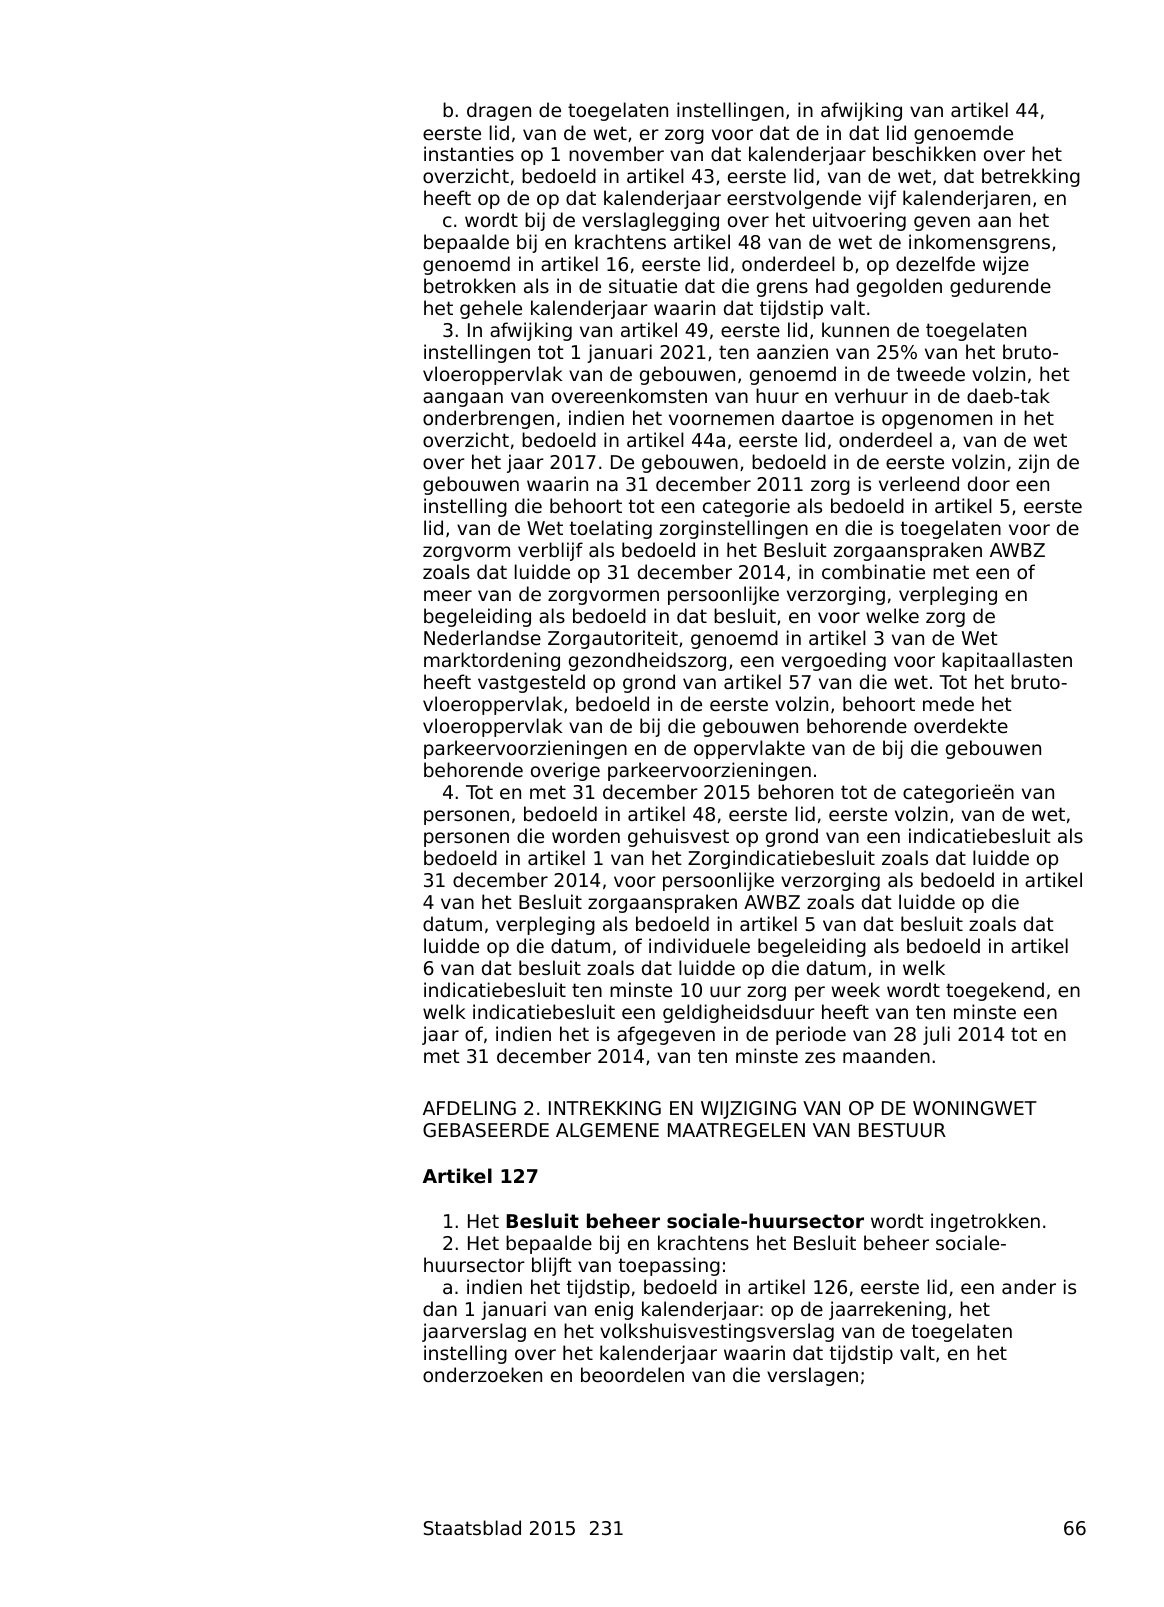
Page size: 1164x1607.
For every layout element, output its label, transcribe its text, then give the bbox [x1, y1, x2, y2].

text c. wordt bij de verslaglegging over het uitvoering geven aan het bepaalde bij en krachtens artikel 48 van de wet de inkomensgrens, genoemd in artikel 16, eerste lid, onderdeel b, op dezelfde wijze betrokken als in de situatie dat die grens had gegolden gedurende het gehele kalenderjaar waarin dat tijdstip valt. [422, 210, 1087, 320]
text a. indien het tijdstip, bedoeld in artikel 126, eerste lid, een ander is dan 1 januari van enig kalenderjaar: op de jaarrekening, het jaarverslag en het volkshuisvestingsverslag van de toegelaten instelling over het kalenderjaar waarin dat tijdstip valt, en het onderzoeken en beoordelen van die verslagen; [422, 1277, 1087, 1386]
text 1. Het Besluit beheer sociale-huursector wordt ingetrokken. [422, 1211, 1087, 1233]
subtitle AFDELING 2. INTREKKING EN WIJZIGING VAN OP DE WONINGWET GEBASEERDE ALGEMENE MAATREGELEN VAN BESTUUR [422, 1097, 1087, 1141]
text 3. In afwijking van artikel 49, eerste lid, kunnen de toegelaten instellingen tot 1 januari 2021, ten aanzien van 25% van het bruto-vloeroppervlak van de gebouwen, genoemd in de tweede volzin, het aangaan van overeenkomsten van huur en verhuur in de daeb-tak onderbrengen, indien het voornemen daartoe is opgenomen in het overzicht, bedoeld in artikel 44a, eerste lid, onderdeel a, van de wet over het jaar 2017. De gebouwen, bedoeld in de eerste volzin, zijn de gebouwen waarin na 31 december 2011 zorg is verleend door een instelling die behoort tot een categorie als bedoeld in artikel 5, eerste lid, van de Wet toelating zorginstellingen en die is toegelaten voor de zorgvorm verblijf als bedoeld in het Besluit zorgaanspraken AWBZ zoals dat luidde op 31 december 2014, in combinatie met een of meer van de zorgvormen persoonlijke verzorging, verpleging en begeleiding als bedoeld in dat besluit, en voor welke zorg de Nederlandse Zorgautoriteit, genoemd in artikel 3 van de Wet marktordening gezondheidszorg, een vergoeding voor kapitaallasten heeft vastgesteld op grond van artikel 57 van die wet. Tot het bruto-vloeroppervlak, bedoeld in de eerste volzin, behoort mede het vloeroppervlak van de bij die gebouwen behorende overdekte parkeervoorzieningen en de oppervlakte van de bij die gebouwen behorende overige parkeervoorzieningen. [422, 320, 1087, 782]
text 2. Het bepaalde bij en krachtens het Besluit beheer sociale-huursector blijft van toepassing: [422, 1233, 1087, 1277]
text b. dragen de toegelaten instellingen, in afwijking van artikel 44, eerste lid, van de wet, er zorg voor dat de in dat lid genoemde instanties op 1 november van dat kalenderjaar beschikken over het overzicht, bedoeld in artikel 43, eerste lid, van de wet, dat betrekking heeft op de op dat kalenderjaar eerstvolgende vijf kalenderjaren, en [422, 100, 1087, 210]
subtitle Artikel 127 [422, 1166, 1087, 1188]
text 4. Tot en met 31 december 2015 behoren tot de categorieën van personen, bedoeld in artikel 48, eerste lid, eerste volzin, van de wet, personen die worden gehuisvest op grond van een indicatiebesluit als bedoeld in artikel 1 van het Zorgindicatiebesluit zoals dat luidde op 31 december 2014, voor persoonlijke verzorging als bedoeld in artikel 4 van het Besluit zorgaanspraken AWBZ zoals dat luidde op die datum, verpleging als bedoeld in artikel 5 van dat besluit zoals dat luidde op die datum, of individuele begeleiding als bedoeld in artikel 6 van dat besluit zoals dat luidde op die datum, in welk indicatiebesluit ten minste 10 uur zorg per week wordt toegekend, en welk indicatiebesluit een geldigheidsduur heeft van ten minste een jaar of, indien het is afgegeven in de periode van 28 juli 2014 tot en met 31 december 2014, van ten minste zes maanden. [422, 782, 1087, 1067]
